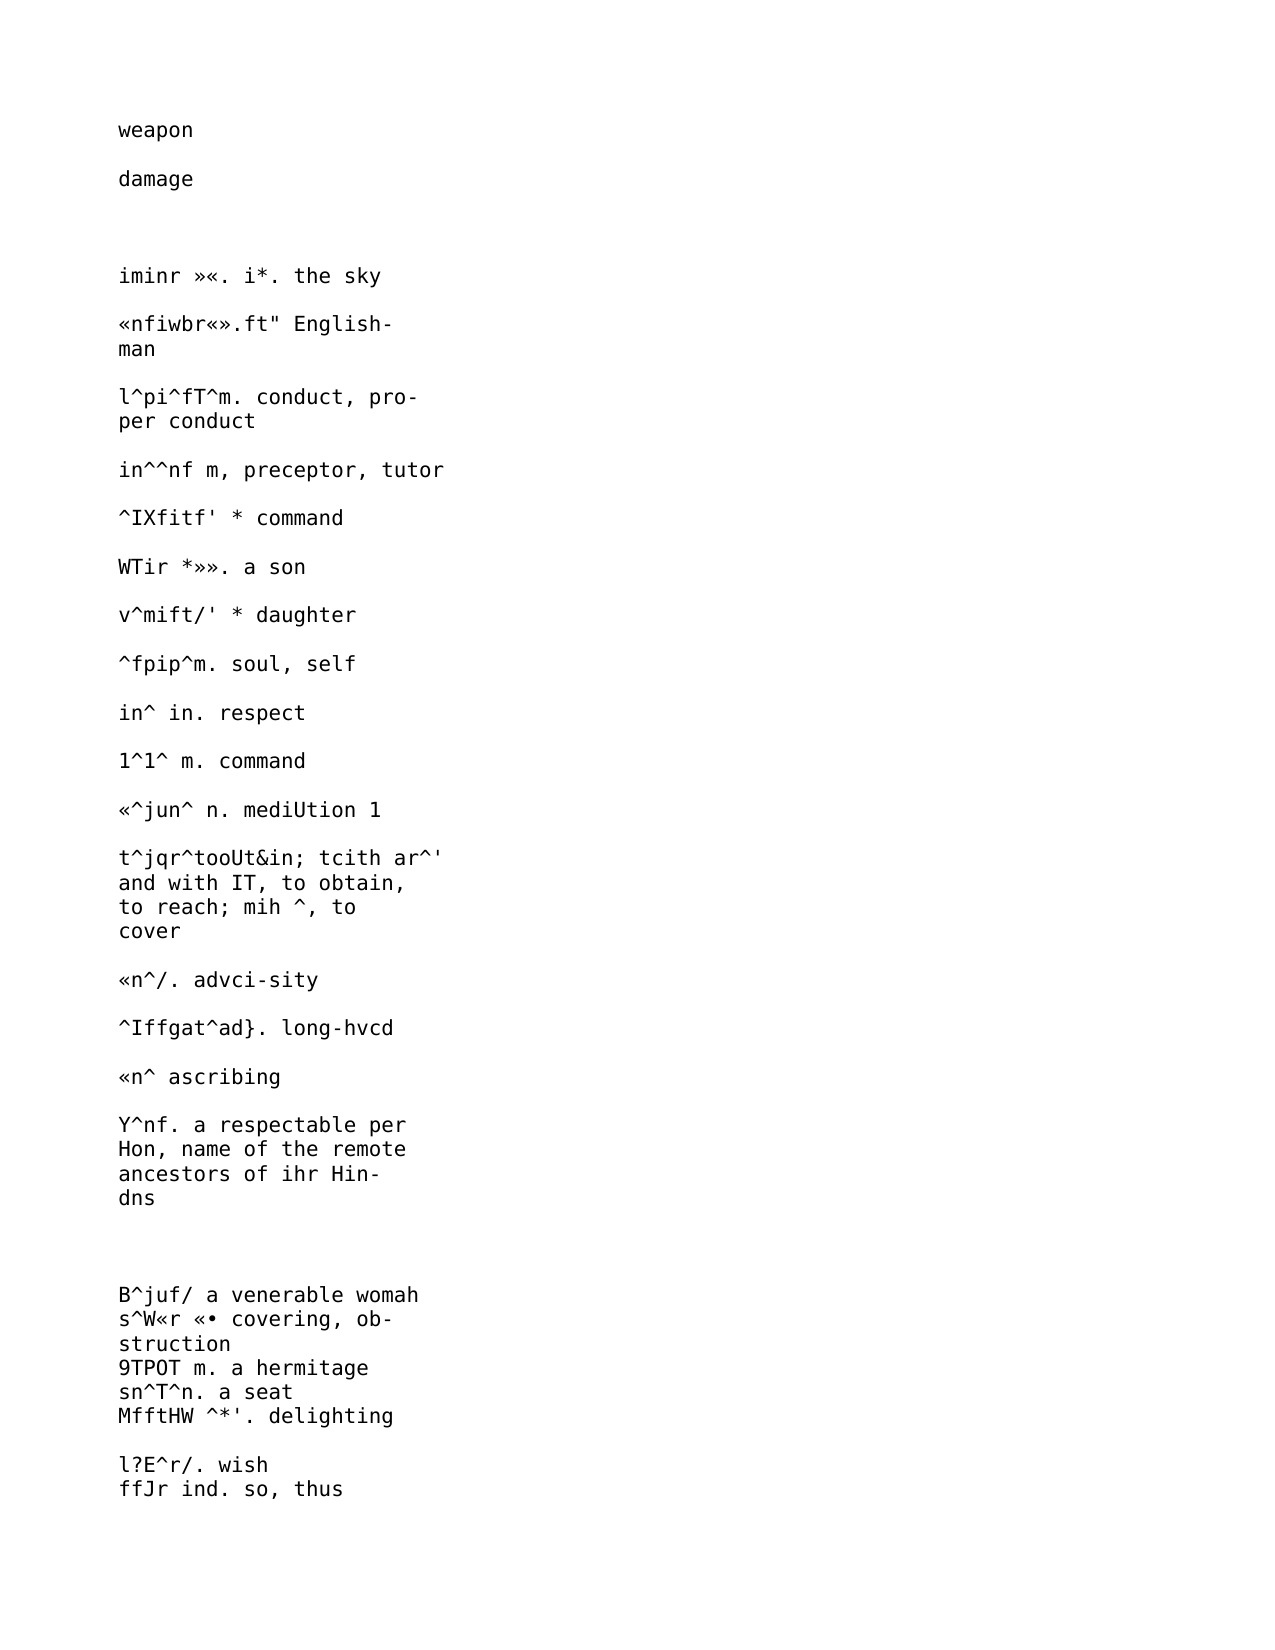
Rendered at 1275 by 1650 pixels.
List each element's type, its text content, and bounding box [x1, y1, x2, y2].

text to reach; mih ^, to [118, 895, 1157, 919]
text damage [118, 167, 1157, 191]
text t^jqr^tooUt&in; tcith ar^' [118, 846, 1157, 871]
text ^Iffgat^ad}. long-hvcd [118, 1016, 1157, 1040]
text per conduct [118, 409, 1157, 434]
text dns [118, 1186, 1157, 1210]
text ffJr ind. so, thus [118, 1477, 1157, 1502]
text «n^/. advci-sity [118, 968, 1157, 992]
text iminr »«. i*. the sky [118, 264, 1157, 288]
text «n^ ascribing [118, 1065, 1157, 1089]
text 1^1^ m. command [118, 749, 1157, 773]
text MfftHW ^*'. delighting [118, 1404, 1157, 1429]
text and with IT, to obtain, [118, 871, 1157, 895]
text in^^nf m, preceptor, tutor [118, 458, 1157, 482]
text v^mift/' * daughter [118, 603, 1157, 628]
text cover [118, 919, 1157, 943]
text in^ in. respect [118, 701, 1157, 725]
text Y^nf. a respectable per [118, 1113, 1157, 1137]
text l^pi^fT^m. conduct, pro- [118, 385, 1157, 409]
text «^jun^ n. mediUtion 1 [118, 798, 1157, 822]
text struction [118, 1332, 1157, 1356]
text l?E^r/. wish [118, 1453, 1157, 1477]
text man [118, 337, 1157, 361]
text 9TPOT m. a hermitage [118, 1356, 1157, 1380]
text «nfiwbr«».ft" English- [118, 312, 1157, 337]
text s^W«r «• covering, ob- [118, 1307, 1157, 1332]
text Hon, name of the remote [118, 1137, 1157, 1162]
text WTir *»». a son [118, 555, 1157, 579]
text sn^T^n. a seat [118, 1380, 1157, 1404]
text B^juf/ a venerable womah [118, 1283, 1157, 1307]
text weapon [118, 118, 1157, 142]
text ^IXfitf' * command [118, 506, 1157, 531]
text ^fpip^m. soul, self [118, 652, 1157, 676]
text ancestors of ihr Hin- [118, 1162, 1157, 1186]
